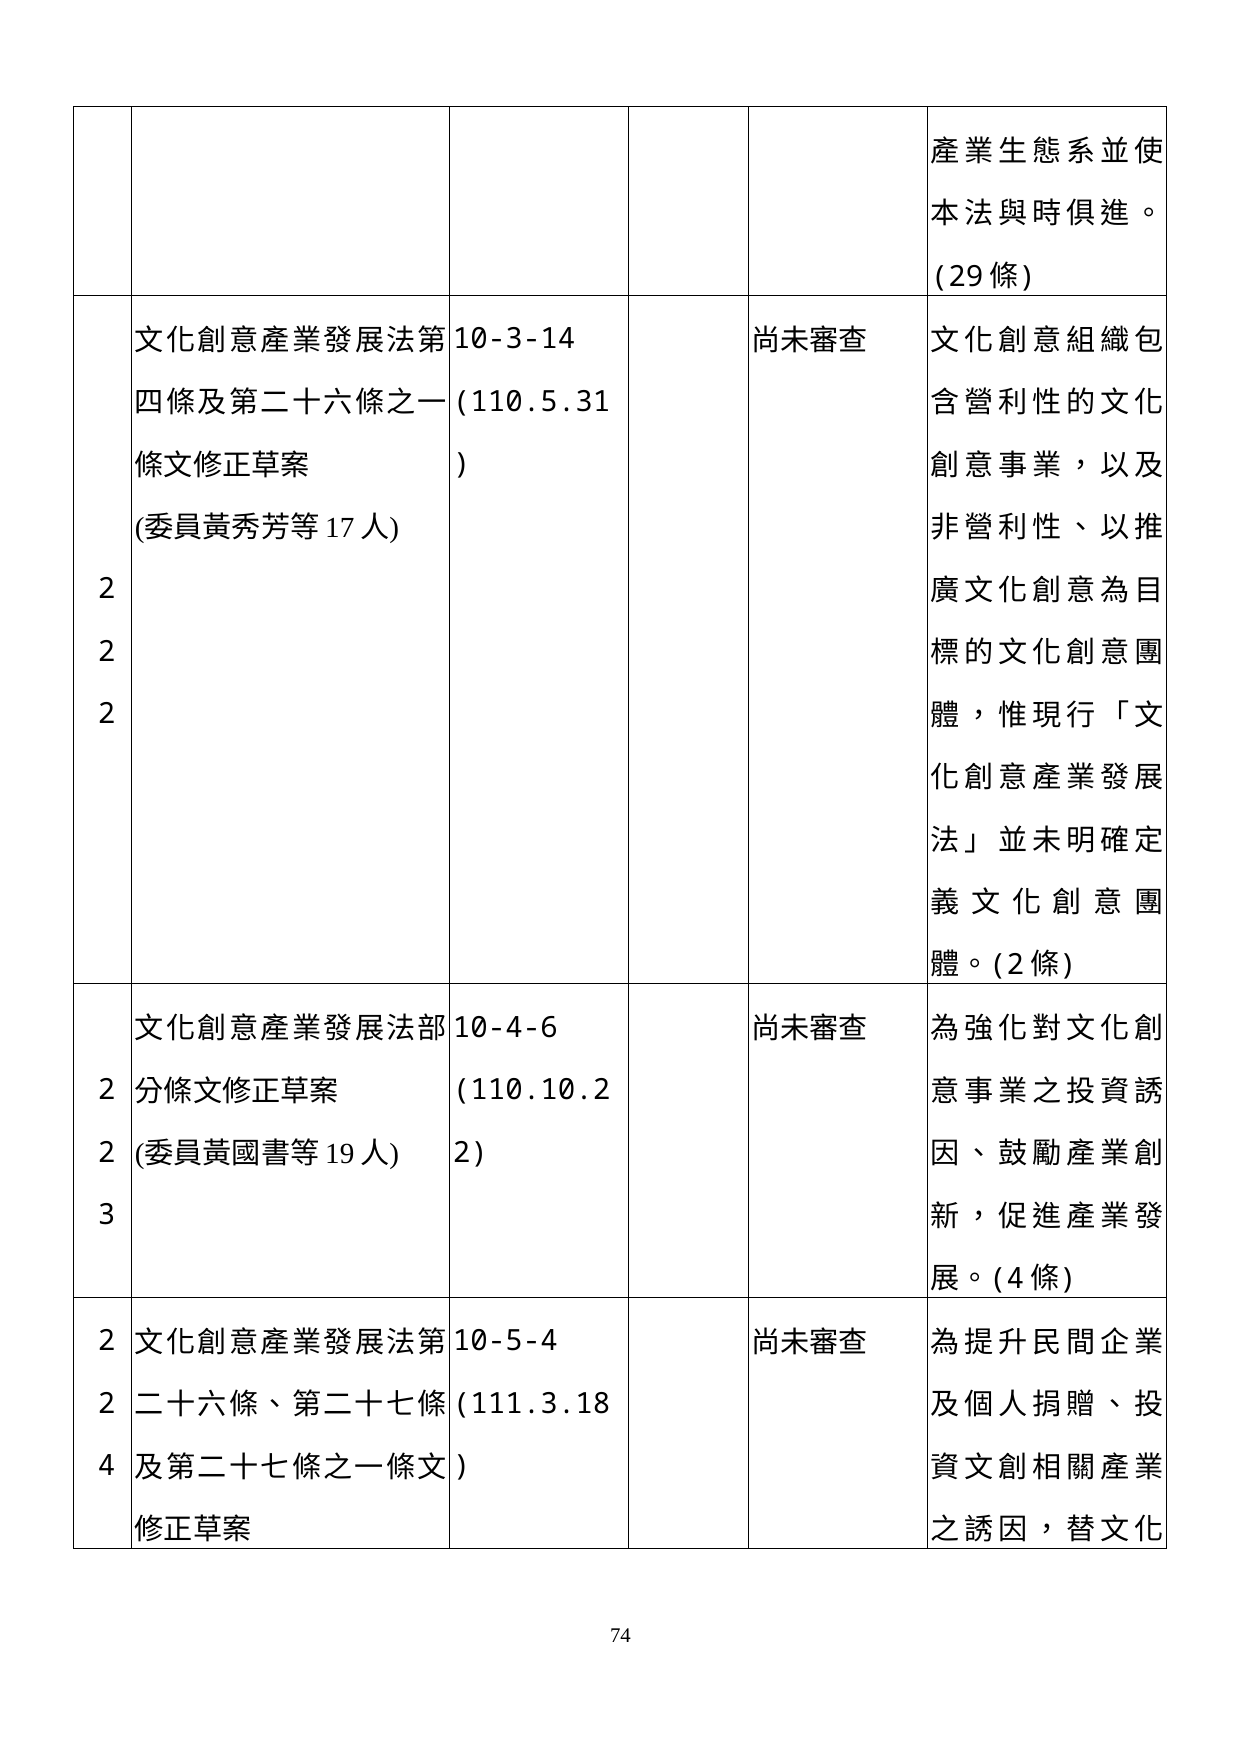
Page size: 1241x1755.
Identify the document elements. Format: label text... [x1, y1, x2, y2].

table_cell [629, 296, 748, 983]
table_cell 10-4-6 (110.10.22) [450, 984, 628, 1297]
table_cell [629, 984, 748, 1297]
table_cell [74, 296, 131, 983]
table_cell 為提升民間企業及個人捐贈、投資文創相關產業之誘因，替文化 [928, 1298, 1166, 1548]
table_cell [74, 107, 131, 294]
table_cell [629, 1298, 748, 1548]
table_cell 文化創意產業發展法第四條及第二十六條之一條文修正草案 (委員黃秀芳等17人) [132, 296, 449, 983]
table_cell 為強化對文化創意事業之投資誘因、鼓勵產業創新，促進產業發展。(4條) [928, 984, 1166, 1297]
table_cell 產業生態系並使本法與時俱進。(29條) [928, 107, 1166, 294]
table_cell [749, 107, 927, 294]
table_cell 尚未審查 [749, 1298, 927, 1548]
table_cell 文化創意產業發展法第二十六條、第二十七條及第二十七條之一條文修正草案 [132, 1298, 449, 1548]
table_cell 10-5-4 (111.3.18) [450, 1298, 628, 1548]
table_cell [450, 107, 628, 294]
table_cell 10-3-14 (110.5.31) [450, 296, 628, 983]
table_cell [629, 107, 748, 294]
table_cell 文化創意產業發展法部分條文修正草案 (委員黃國書等19人) [132, 984, 449, 1297]
table_cell 尚未審查 [749, 296, 927, 983]
table_cell [74, 1298, 131, 1548]
table_cell 尚未審查 [749, 984, 927, 1297]
table_cell [74, 984, 131, 1297]
table_cell [132, 107, 449, 294]
table_cell 文化創意組織包含營利性的文化創意事業，以及非營利性、以推廣文化創意為目標的文化創意團體，惟現行「文化創意產業發展法」並未明確定義文化創意團體。(2條) [928, 296, 1166, 983]
